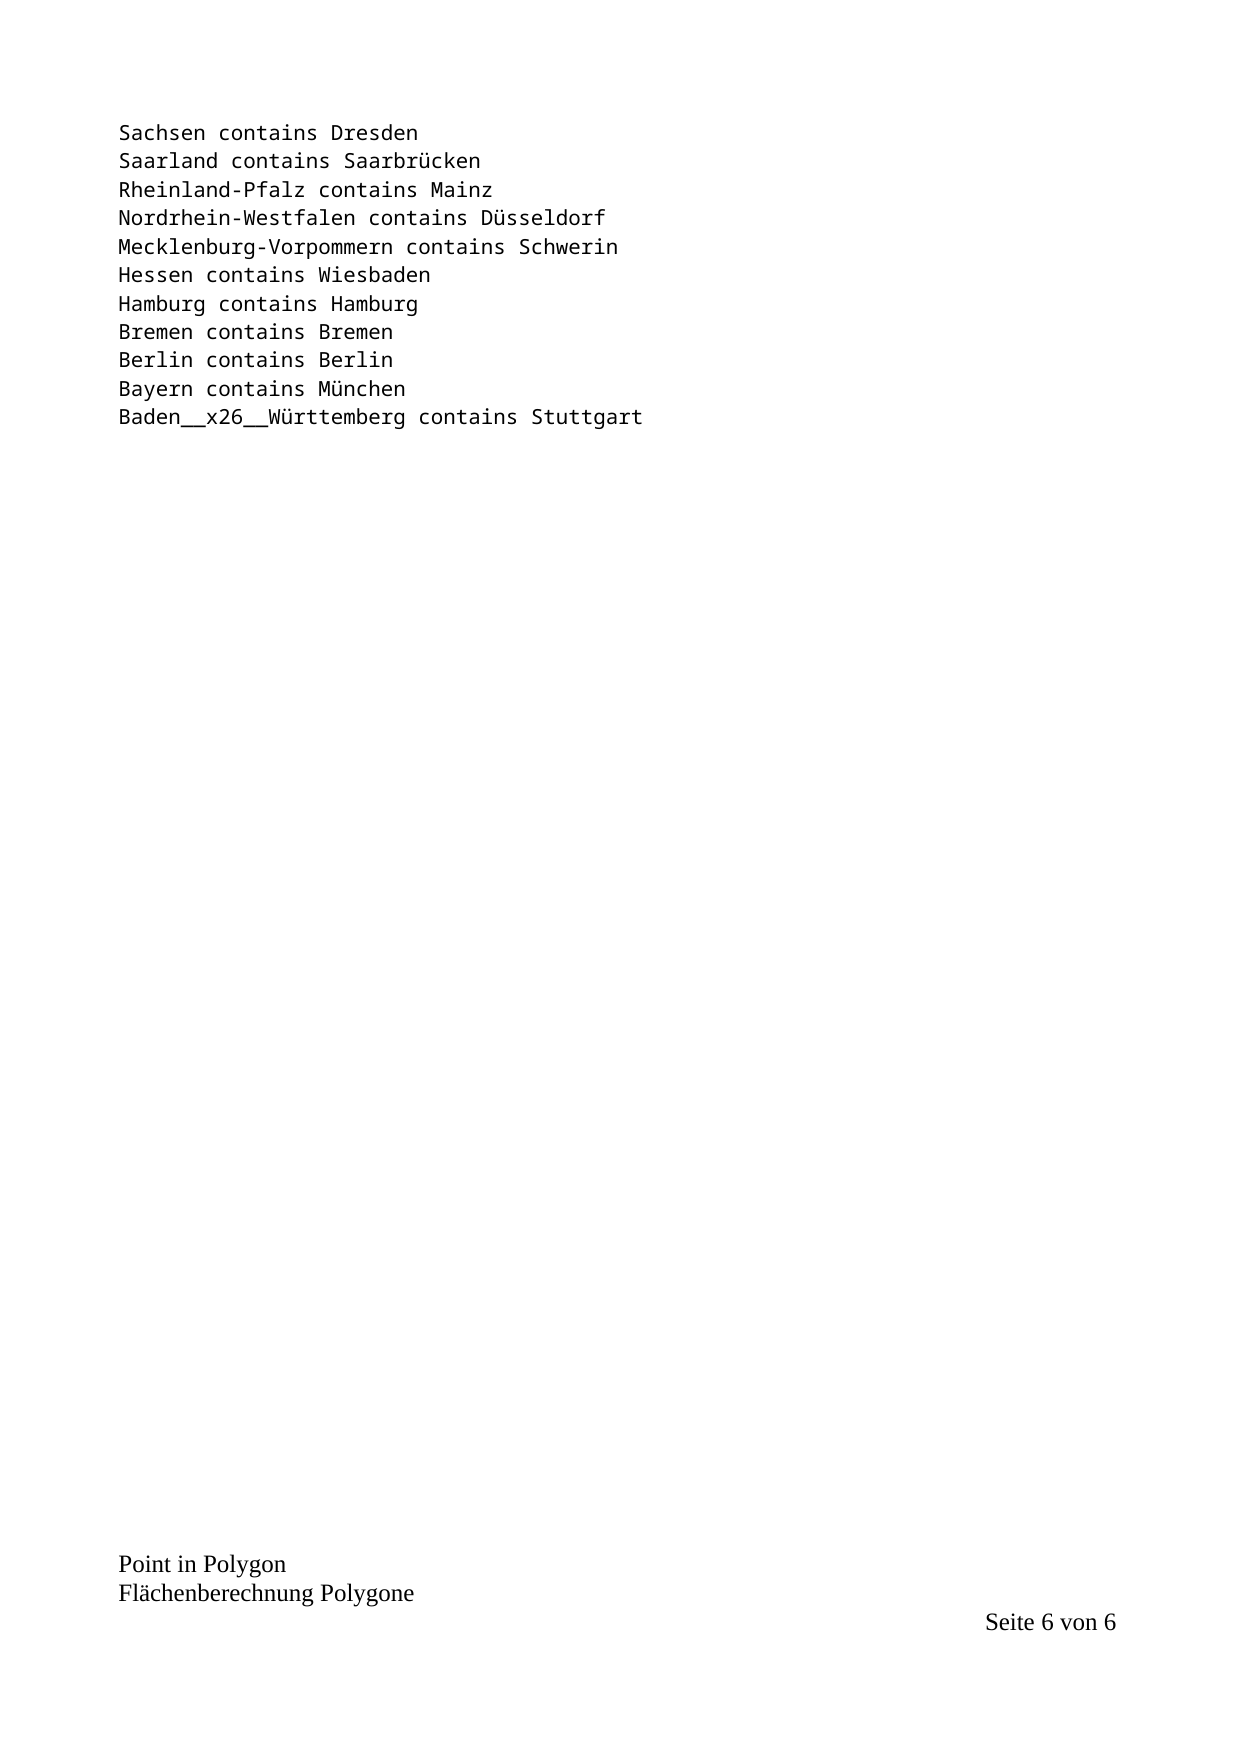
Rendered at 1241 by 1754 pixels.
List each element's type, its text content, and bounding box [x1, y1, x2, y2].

text Saarland contains Saarbrücken [118, 147, 1122, 175]
text Mecklenburg-Vorpommern contains Schwerin [118, 232, 1122, 260]
text Bayern contains München [118, 374, 1122, 402]
text Sachsen contains Dresden [118, 118, 1122, 147]
text Hamburg contains Hamburg [118, 289, 1122, 317]
text Berlin contains Berlin [118, 346, 1122, 374]
text Baden__x26__Württemberg contains Stuttgart [118, 402, 1122, 431]
text Hessen contains Wiesbaden [118, 260, 1122, 289]
text Nordrhein-Westfalen contains Düsseldorf [118, 203, 1122, 232]
text Rheinland-Pfalz contains Mainz [118, 175, 1122, 203]
text Bremen contains Bremen [118, 317, 1122, 346]
